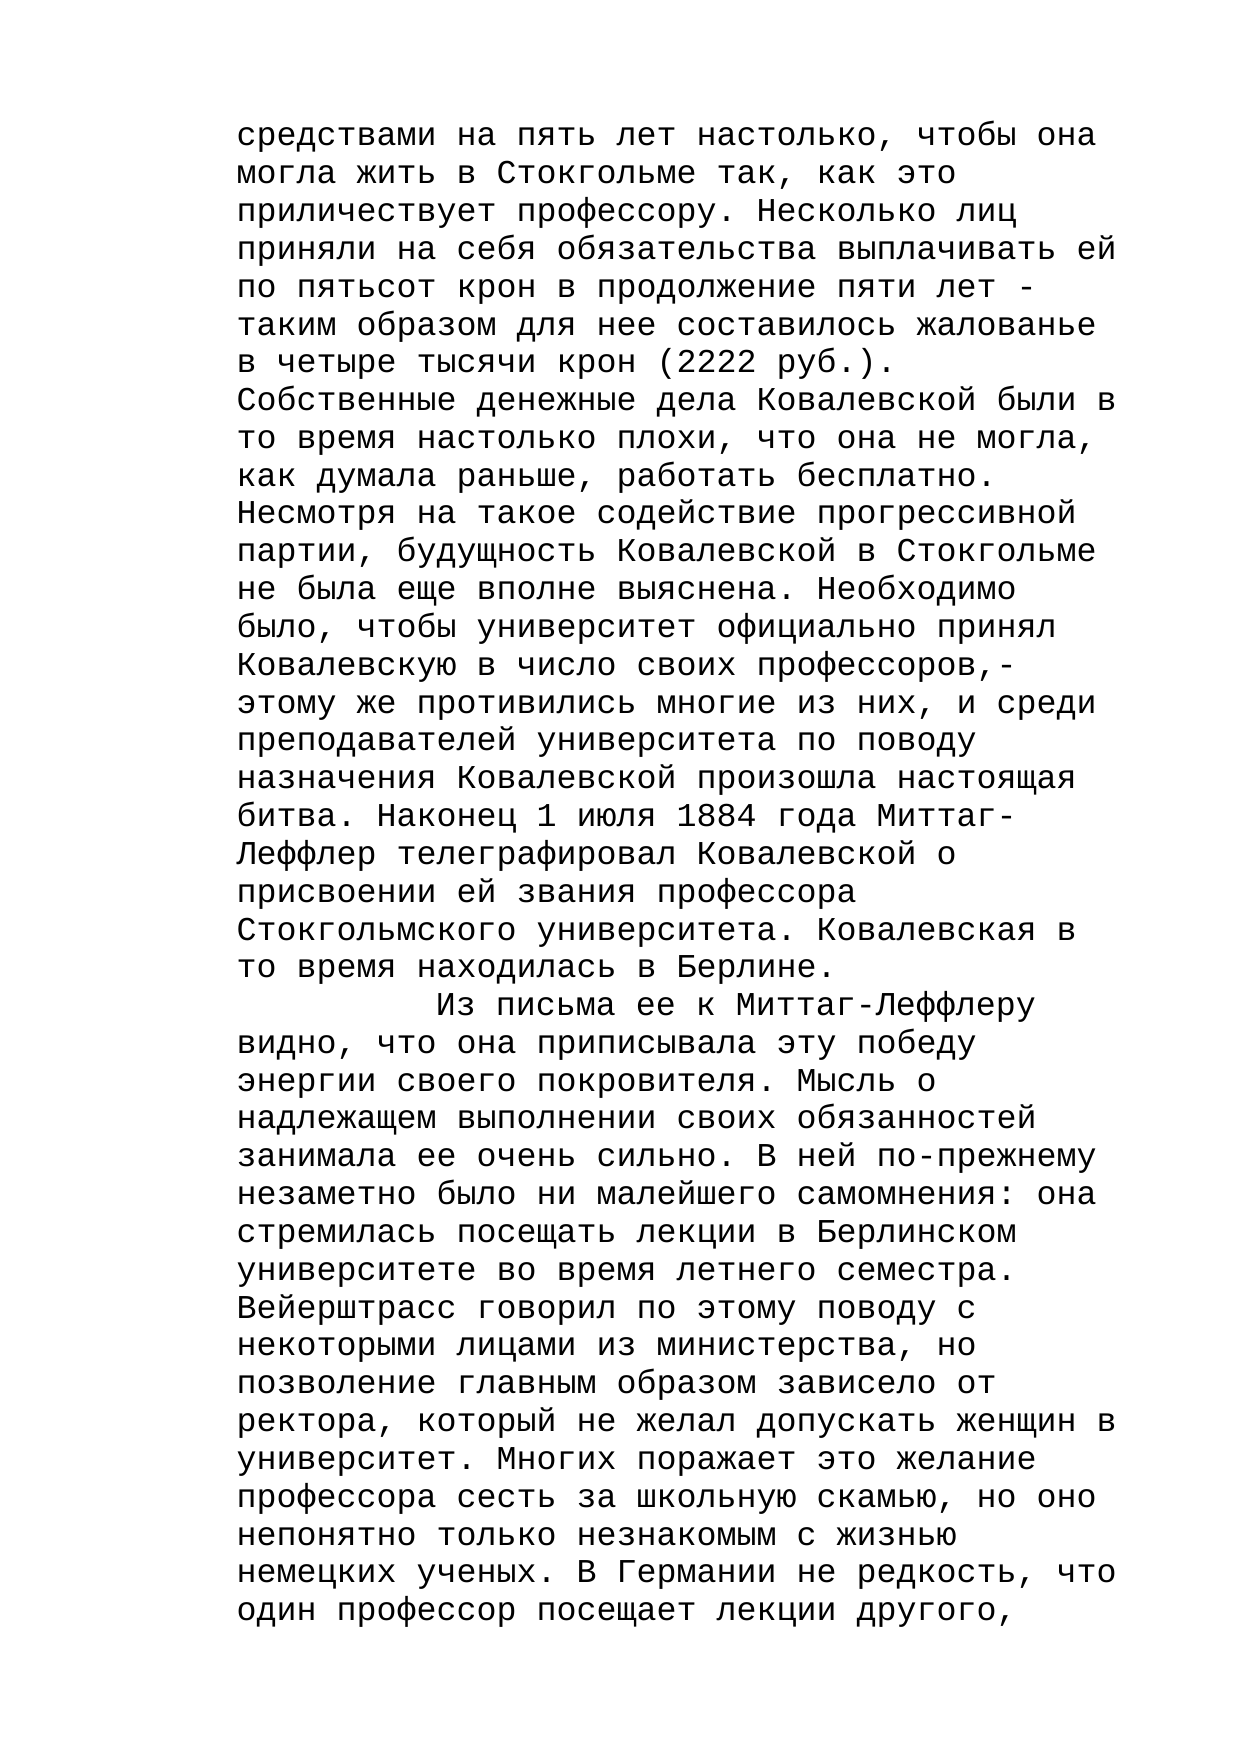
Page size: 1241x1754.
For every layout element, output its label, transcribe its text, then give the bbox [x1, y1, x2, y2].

text средствами на пять лет настолько, чтобы она могла жить в Стокгольме так, как это приличествует профессору. Несколько лиц приняли на себя обязательства выплачивать ей по пятьсот крон в продолжение пяти лет - таким образом для нее составилось жалованье в четыре тысячи крон (2222 руб.). Собственные денежные дела Ковалевской были в то время настолько плохи, что она не могла, как думала раньше, работать бесплатно. Несмотря на такое содействие прогрессивной партии, будущность Ковалевской в Стокгольме не была еще вполне выяснена. Необходимо было, чтобы университет официально принял Ковалевскую в число своих профессоров,- этому же противились многие из них, и среди преподавателей университета по поводу назначения Ковалевской произошла настоящая битва. Наконец 1 июля 1884 года Миттаг-Леффлер телеграфировал Ковалевской о присвоении ей звания профессора Стокгольмского университета. Ковалевская в то время находилась в Берлине. [236, 118, 1122, 988]
text Из письма ее к Миттаг-Леффлеру видно, что она приписывала эту победу энергии своего покровителя. Мысль о надлежащем выполнении своих обязанностей занимала ее очень сильно. В ней по-прежнему незаметно было ни малейшего самомнения: она стремилась посещать лекции в Берлинском университете во время летнего семестра. Вейерштрасс говорил по этому поводу с некоторыми лицами из министерства, но позволение главным образом зависело от ректора, который не желал допускать женщин в университет. Многих поражает это желание профессора сесть за школьную скамью, но оно непонятно только незнакомым с жизнью немецких ученых. В Германии не редкость, что один профессор посещает лекции другого, [236, 988, 1122, 1631]
